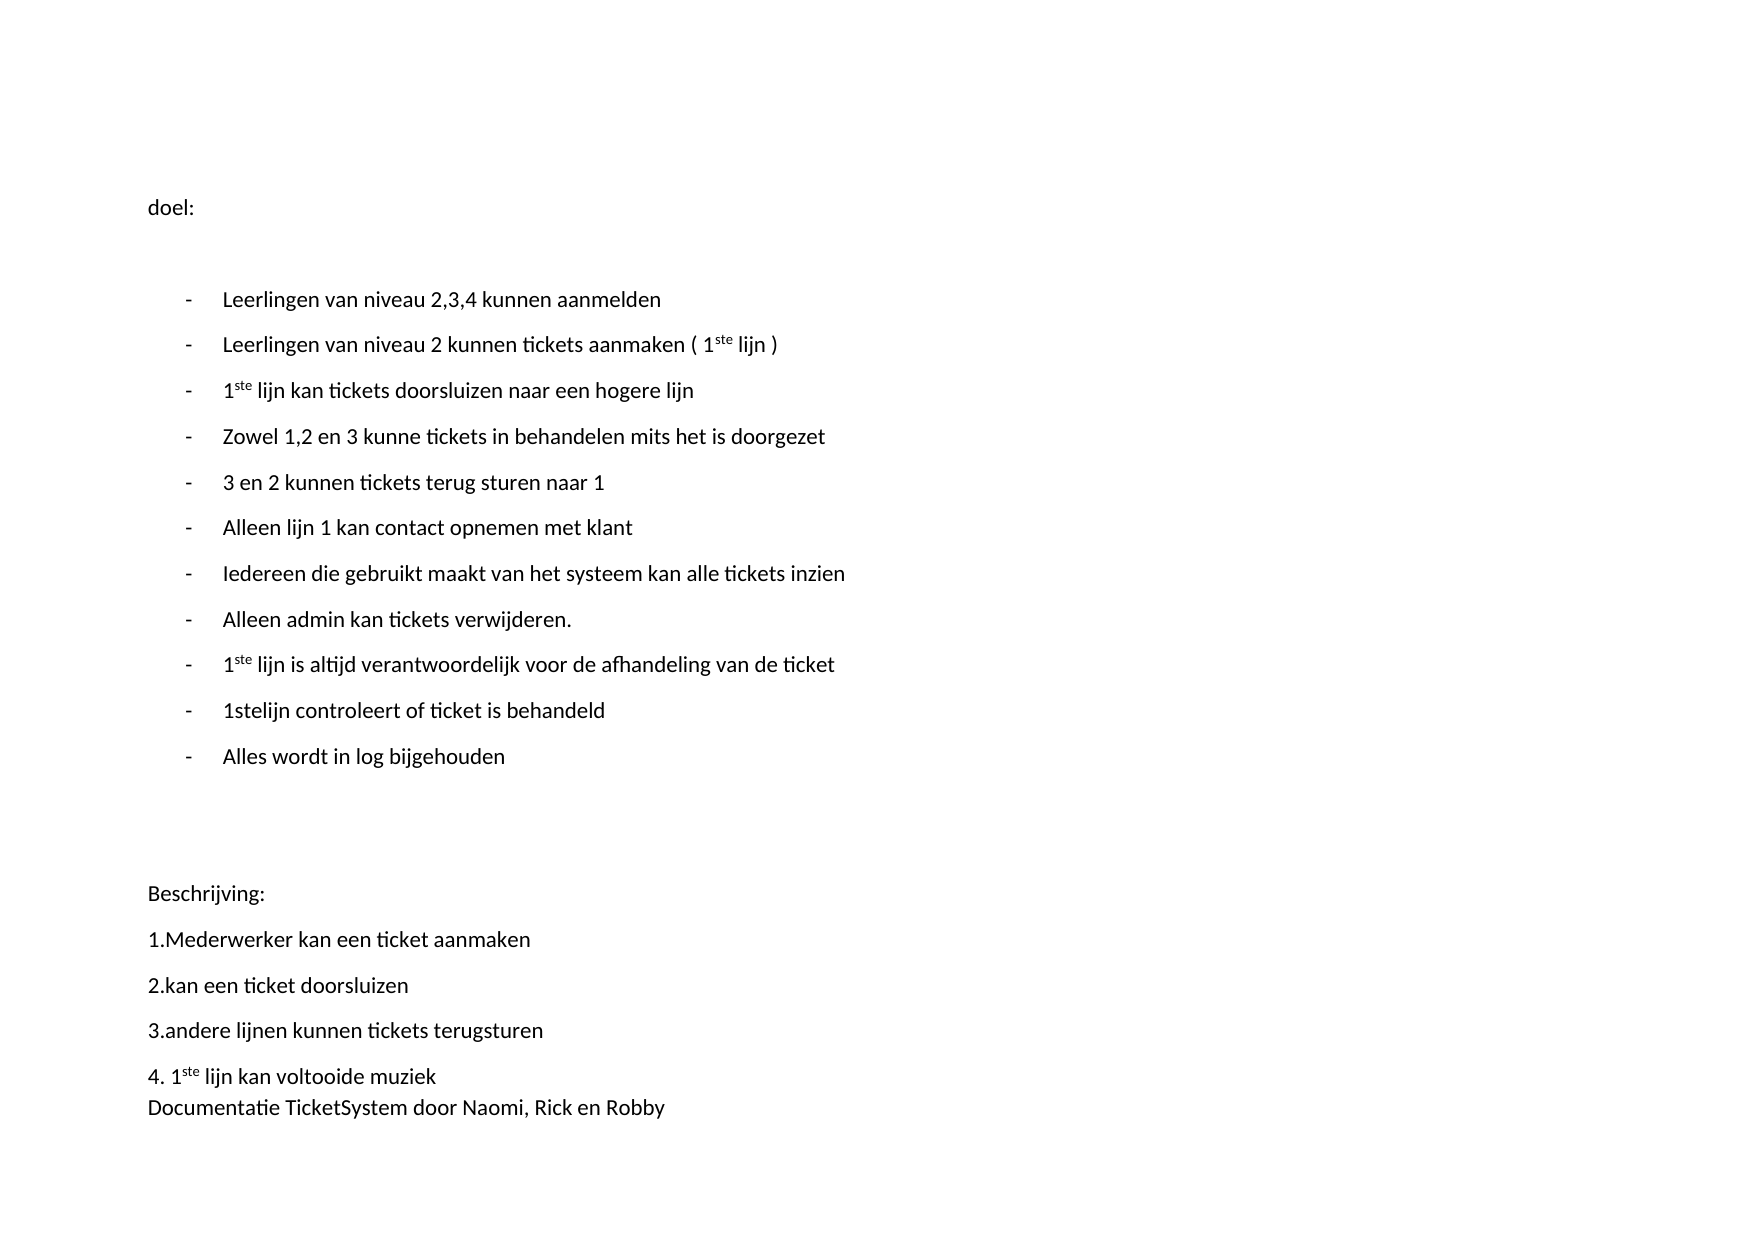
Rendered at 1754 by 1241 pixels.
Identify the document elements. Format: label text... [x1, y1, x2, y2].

list 1ste lijn is altijd verantwoordelijk voor de afhandeling van de ticket [185, 651, 1606, 679]
list 1ste lijn kan tickets doorsluizen naar een hogere lijn [185, 376, 1606, 404]
list Leerlingen van niveau 2 kunnen tickets aanmaken ( 1ste lijn ) [185, 331, 1606, 358]
list 3 en 2 kunnen tickets terug sturen naar 1 [185, 468, 1606, 496]
text doel: [148, 193, 1606, 221]
text Beschrijving: [148, 879, 1606, 907]
list Iedereen die gebruikt maakt van het systeem kan alle tickets inzien [185, 559, 1606, 587]
text 4. 1ste lijn kan voltooide muziek [148, 1062, 1606, 1090]
list Leerlingen van niveau 2,3,4 kunnen aanmelden [185, 285, 1606, 313]
text 2.kan een ticket doorsluizen [148, 971, 1606, 999]
list Alleen admin kan tickets verwijderen. [185, 605, 1606, 633]
list 1stelijn controleert of ticket is behandeld [185, 696, 1606, 724]
text 3.andere lijnen kunnen tickets terugsturen [148, 1016, 1606, 1044]
text 1.Mederwerker kan een ticket aanmaken [148, 925, 1606, 953]
list Alleen lijn 1 kan contact opnemen met klant [185, 513, 1606, 541]
list Zowel 1,2 en 3 kunne tickets in behandelen mits het is doorgezet [185, 422, 1606, 450]
list Alles wordt in log bijgehouden [185, 742, 1606, 770]
